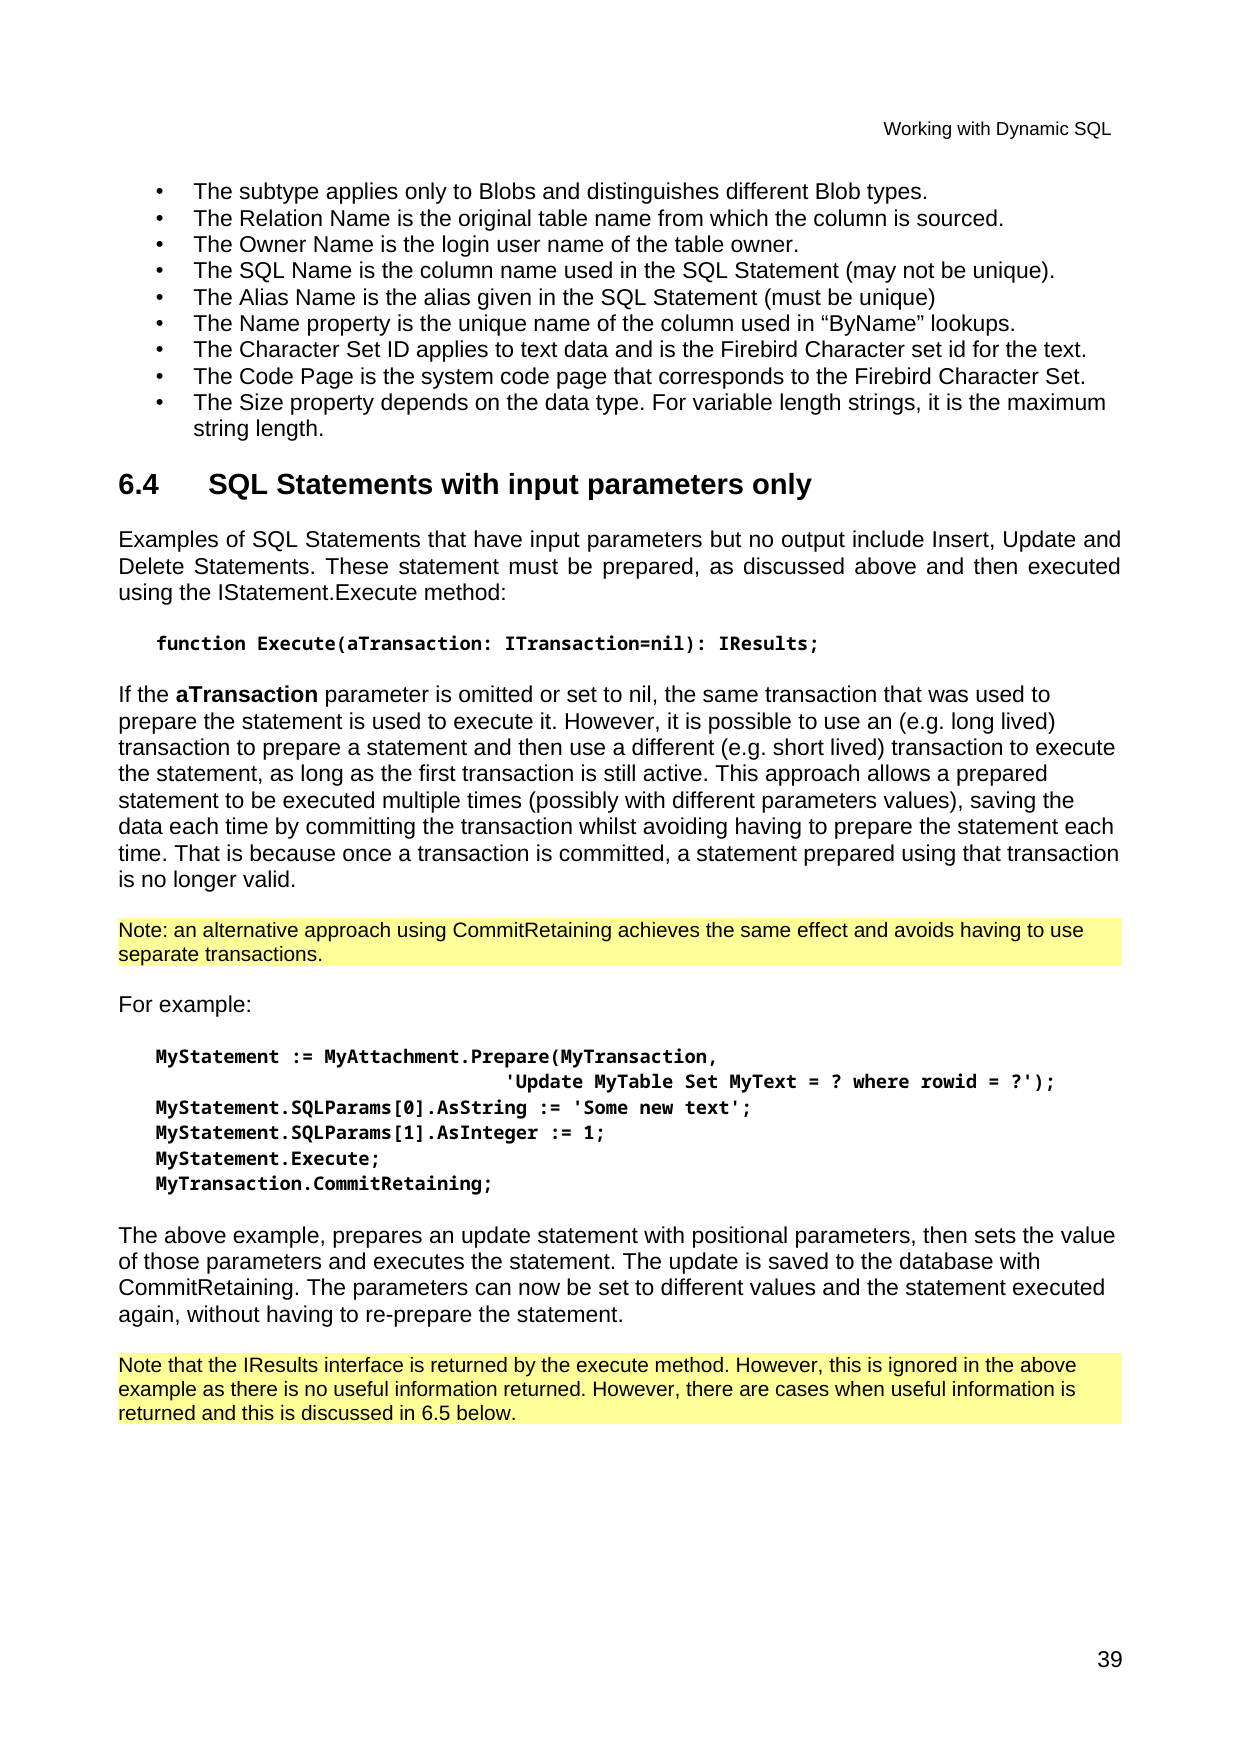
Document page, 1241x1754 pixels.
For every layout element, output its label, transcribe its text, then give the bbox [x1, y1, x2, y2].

list The Name property is the unique name of the column used in “ByName” lookups. [156, 310, 1122, 336]
text MyTransaction.CommitRetaining; [156, 1171, 1122, 1196]
text MyStatement := MyAttachment.Prepare(MyTransaction, [156, 1043, 1122, 1068]
list The Alias Name is the alias given in the SQL Statement (must be unique) [156, 283, 1122, 310]
text MyStatement.Execute; [156, 1145, 1122, 1171]
list The Size property depends on the data type. For variable length strings, it is the maximum string length. [156, 389, 1122, 442]
subtitle SQL Statements with input parameters only [118, 467, 1122, 501]
text Note: an alternative approach using CommitRetaining achieves the same effect and avoids having to use separate transactions. [118, 918, 1122, 966]
text For example: [118, 991, 1122, 1017]
text Examples of SQL Statements that have input parameters but no output include Insert, Update and Delete Statements. These statement must be prepared, as discussed above and then executed using the IStatement.Execute method: [118, 526, 1122, 605]
text If the aTransaction parameter is omitted or set to nil, the same transaction that was used to prepare the statement is used to execute it. However, it is possible to use an (e.g. long lived) transaction to prepare a statement and then use a different (e.g. short lived) transaction to execute the statement, as long as the first transaction is still active. This approach allows a prepared statement to be executed multiple times (possibly with different parameters values), saving the data each time by committing the transaction whilst avoiding having to prepare the statement each time. That is because once a transaction is committed, a statement prepared using that transaction is no longer valid. [118, 681, 1122, 892]
list The Character Set ID applies to text data and is the Firebird Character set id for the text. [156, 336, 1122, 363]
list The Owner Name is the login user name of the table owner. [156, 231, 1122, 257]
text The above example, prepares an update statement with positional parameters, then sets the value of those parameters and executes the statement. The update is saved to the database with CommitRetaining. The parameters can now be set to different values and the statement executed again, without having to re-prepare the statement. [118, 1222, 1122, 1327]
list The subtype applies only to Blobs and distinguishes different Blob types. [156, 178, 1122, 204]
text 'Update MyTable Set MyText = ? where rowid = ?'); [156, 1068, 1122, 1094]
text Note that the IResults interface is returned by the execute method. However, this is ignored in the above example as there is no useful information returned. However, there are cases when useful information is returned and this is discussed in 6.5 below. [118, 1353, 1122, 1424]
text function Execute(aTransaction: ITransaction=nil): IResults; [156, 630, 1122, 656]
list The Relation Name is the original table name from which the column is sourced. [156, 204, 1122, 231]
list The Code Page is the system code page that corresponds to the Firebird Character Set. [156, 363, 1122, 389]
text MyStatement.SQLParams[1].AsInteger := 1; [156, 1119, 1122, 1145]
list The SQL Name is the column name used in the SQL Statement (may not be unique). [156, 257, 1122, 283]
text MyStatement.SQLParams[0].AsString := 'Some new text'; [156, 1094, 1122, 1119]
